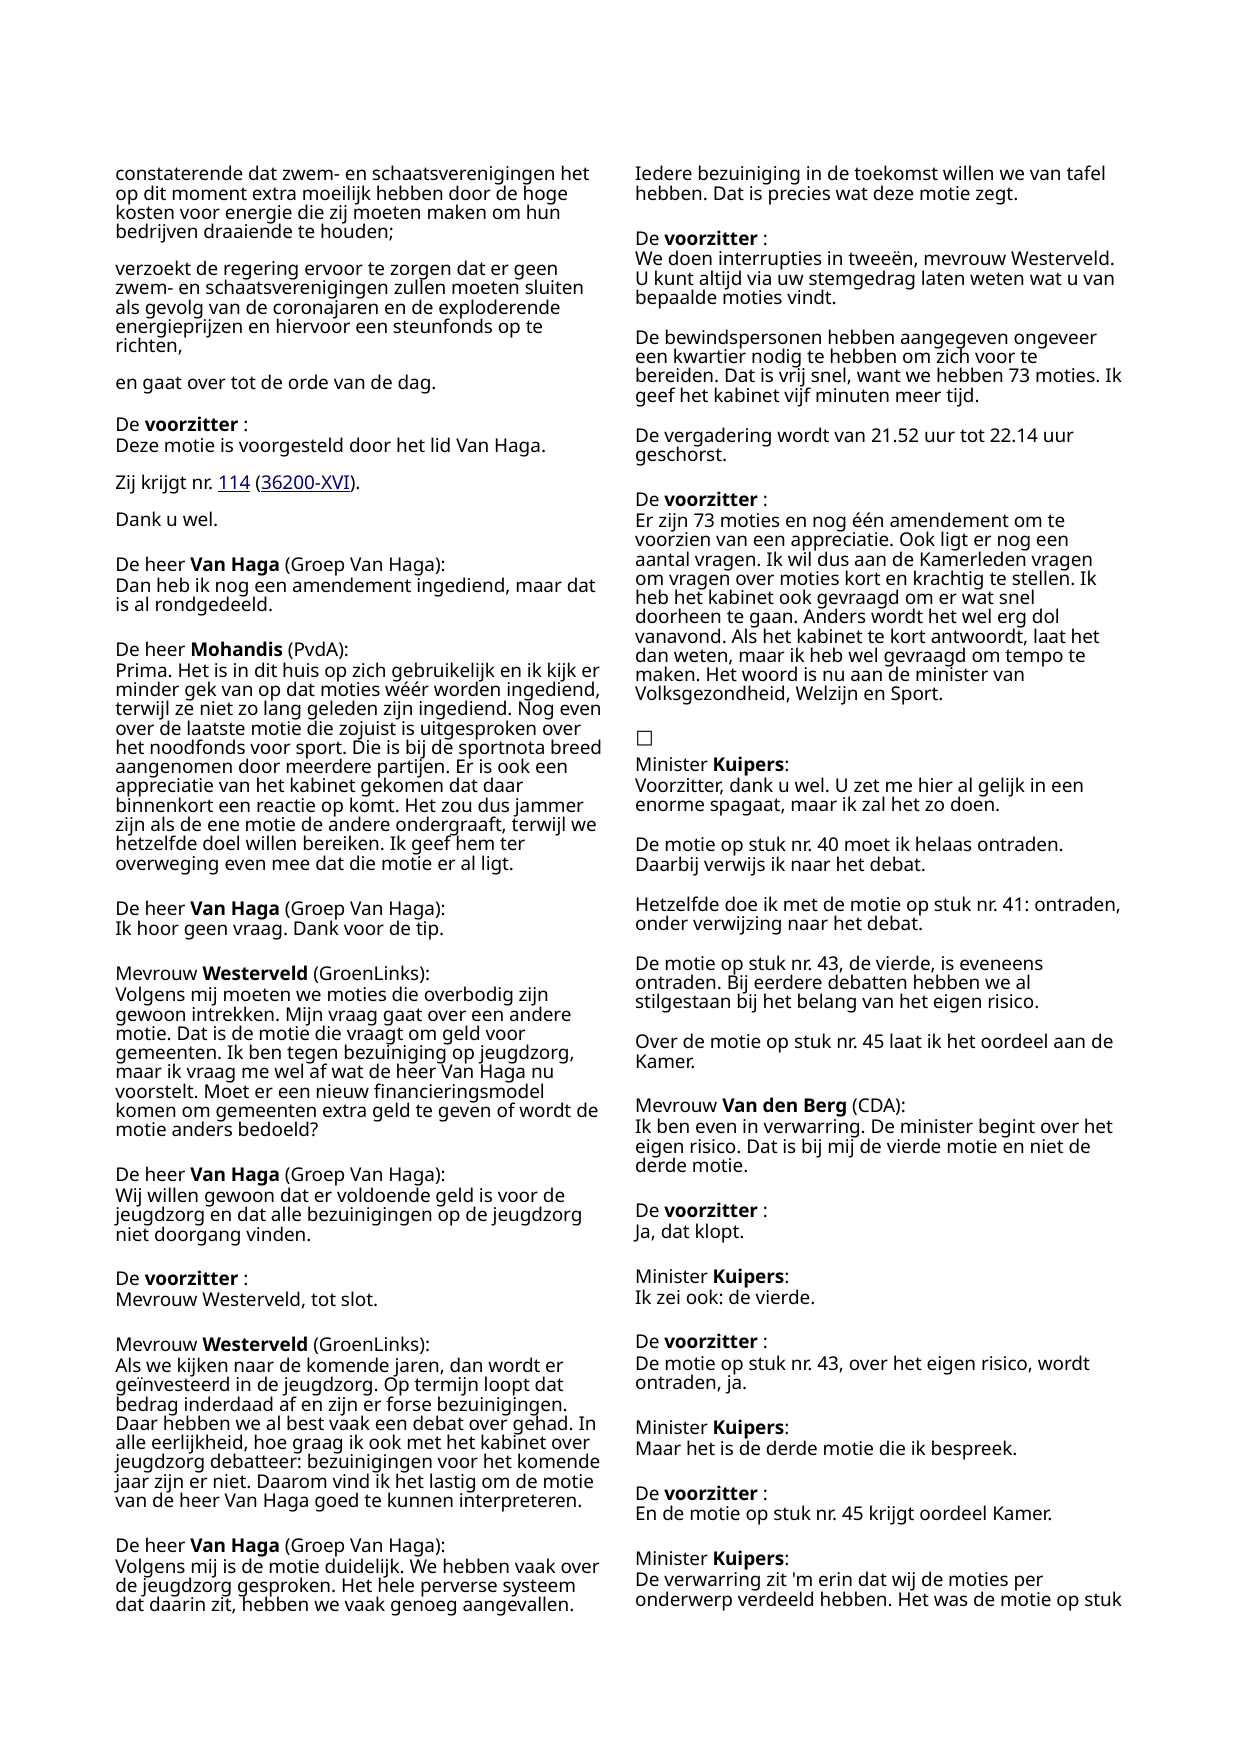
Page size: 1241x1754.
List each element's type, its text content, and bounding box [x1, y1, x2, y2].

text Ik zei ook: de vierde. [635, 1289, 1125, 1308]
text De voorzitter : [115, 1266, 605, 1291]
text De motie op stuk nr. 40 moet ik helaas ontraden. Daarbij verwijs ik naar het debat. [635, 836, 1125, 875]
text De voorzitter : [635, 1480, 1125, 1505]
text Ja, dat klopt. [635, 1223, 1125, 1242]
text Als we kijken naar de komende jaren, dan wordt er geïnvesteerd in de jeugdzorg. Op termijn loopt dat bedrag inderdaad af en zijn er forse bezuinigingen. Daar hebben we al best vaak een debat over gehad. In alle eerlijkheid, hoe graag ik ook met het kabinet over jeugdzorg debatteer: bezuinigingen voor het komende jaar zijn er niet. Daarom vind ik het lastig om de motie van de heer Van Haga goed te kunnen interpreteren. [115, 1357, 605, 1511]
text Minister Kuipers: [635, 1414, 1125, 1439]
text Dan heb ik nog een amendement ingediend, maar dat is al rondgedeeld. [115, 577, 605, 615]
text Ik ben even in verwarring. De minister begint over het eigen risico. Dat is bij mij de vierde motie en niet de derde motie. [635, 1118, 1125, 1176]
text De heer Mohandis (PvdA): [115, 636, 605, 662]
text en gaat over tot de orde van de dag. [115, 374, 605, 393]
text De voorzitter : [635, 1329, 1125, 1354]
text Minister Kuipers: [635, 751, 1125, 777]
text De voorzitter : [635, 486, 1125, 512]
text We doen interrupties in tweeën, mevrouw Westerveld. U kunt altijd via uw stemgedrag laten weten wat u van bepaalde moties vindt. [635, 250, 1125, 308]
text De heer Van Haga (Groep Van Haga): [115, 895, 605, 920]
text De verwarring zit 'm erin dat wij de moties per onderwerp verdeeld hebben. Het was de motie op stuk [635, 1571, 1125, 1610]
text De heer Van Haga (Groep Van Haga): [115, 551, 605, 577]
text De voorzitter : [115, 411, 605, 437]
text De vergadering wordt van 21.52 uur tot 22.14 uur geschorst. [635, 427, 1125, 465]
text Over de motie op stuk nr. 45 laat ik het oordeel aan de Kamer. [635, 1033, 1125, 1072]
text De motie op stuk nr. 43, over het eigen risico, wordt ontraden, ja. [635, 1354, 1125, 1393]
text Er zijn 73 moties en nog één amendement om te voorzien van een appreciatie. Ook ligt er nog een aantal vragen. Ik wil dus aan de Kamerleden vragen om vragen over moties kort en krachtig te stellen. Ik heb het kabinet ook gevraagd om er wat snel doorheen te gaan. Anders wordt het wel erg dol vanavond. Als het kabinet te kort antwoordt, laat het dan weten, maar ik heb wel gevraagd om tempo te maken. Het woord is nu aan de minister van Volksgezondheid, Welzijn en Sport. [635, 512, 1125, 705]
text Zij krijgt nr. 114 (36200-XVI). [115, 474, 605, 493]
text verzoekt de regering ervoor te zorgen dat er geen zwem- en schaatsverenigingen zullen moeten sluiten als gevolg van de coronajaren en de exploderende energieprijzen en hiervoor een steunfonds op te richten, [115, 260, 605, 356]
text Iedere bezuiniging in de toekomst willen we van tafel hebben. Dat is precies wat deze motie zegt. [635, 165, 1125, 204]
text De voorzitter : [635, 1197, 1125, 1223]
text constaterende dat zwem- en schaatsverenigingen het op dit moment extra moeilijk hebben door de hoge kosten voor energie die zij moeten maken om hun bedrijven draaiende te houden; [115, 165, 605, 242]
text De voorzitter : [635, 225, 1125, 250]
text De motie op stuk nr. 43, de vierde, is eveneens ontraden. Bij eerdere debatten hebben we al stilgestaan bij het belang van het eigen risico. [635, 955, 1125, 1013]
text Mevrouw Westerveld (GroenLinks): [115, 1331, 605, 1357]
text Ik hoor geen vraag. Dank voor de tip. [115, 920, 605, 940]
text En de motie op stuk nr. 45 krijgt oordeel Kamer. [635, 1505, 1125, 1525]
text Minister Kuipers: [635, 1263, 1125, 1289]
text Prima. Het is in dit huis op zich gebruikelijk en ik kijk er minder gek van op dat moties wéér worden ingediend, terwijl ze niet zo lang geleden zijn ingediend. Nog even over de laatste motie die zojuist is uitgesproken over het noodfonds voor sport. Die is bij de sportnota breed aangenomen door meerdere partijen. Er is ook een appreciatie van het kabinet gekomen dat daar binnenkort een reactie op komt. Het zou dus jammer zijn als de ene motie de andere ondergraaft, terwijl we hetzelfde doel willen bereiken. Ik geef hem ter overweging even mee dat die motie er al ligt. [115, 662, 605, 874]
text Dank u wel. [115, 511, 605, 530]
text Mevrouw Westerveld (GroenLinks): [115, 961, 605, 986]
text De heer Van Haga (Groep Van Haga): [115, 1532, 605, 1558]
text Wij willen gewoon dat er voldoende geld is voor de jeugdzorg en dat alle bezuinigingen op de jeugdzorg niet doorgang vinden. [115, 1187, 605, 1245]
text Volgens mij moeten we moties die overbodig zijn gewoon intrekken. Mijn vraag gaat over een andere motie. Dat is de motie die vraagt om geld voor gemeenten. Ik ben tegen bezuiniging op jeugdzorg, maar ik vraag me wel af wat de heer Van Haga nu voorstelt. Moet er een nieuw financieringsmodel komen om gemeenten extra geld te geven of wordt de motie anders bedoeld? [115, 986, 605, 1140]
text De heer Van Haga (Groep Van Haga): [115, 1161, 605, 1187]
text De bewindspersonen hebben aangegeven ongeveer een kwartier nodig te hebben om zich voor te bereiden. Dat is vrij snel, want we hebben 73 moties. Ik geef het kabinet vijf minuten meer tijd. [635, 329, 1125, 406]
text ⬜ [635, 726, 1125, 751]
text Mevrouw Van den Berg (CDA): [635, 1093, 1125, 1118]
text Mevrouw Westerveld, tot slot. [115, 1291, 605, 1311]
text Minister Kuipers: [635, 1546, 1125, 1571]
text Deze motie is voorgesteld door het lid Van Haga. [115, 437, 605, 456]
text Hetzelfde doe ik met de motie op stuk nr. 41: ontraden, onder verwijzing naar het debat. [635, 896, 1125, 934]
text Voorzitter, dank u wel. U zet me hier al gelijk in een enorme spagaat, maar ik zal het zo doen. [635, 777, 1125, 816]
text Volgens mij is de motie duidelijk. We hebben vaak over de jeugdzorg gesproken. Het hele perverse systeem dat daarin zit, hebben we vaak genoeg aangevallen. [115, 1558, 605, 1616]
text Maar het is de derde motie die ik bespreek. [635, 1439, 1125, 1459]
